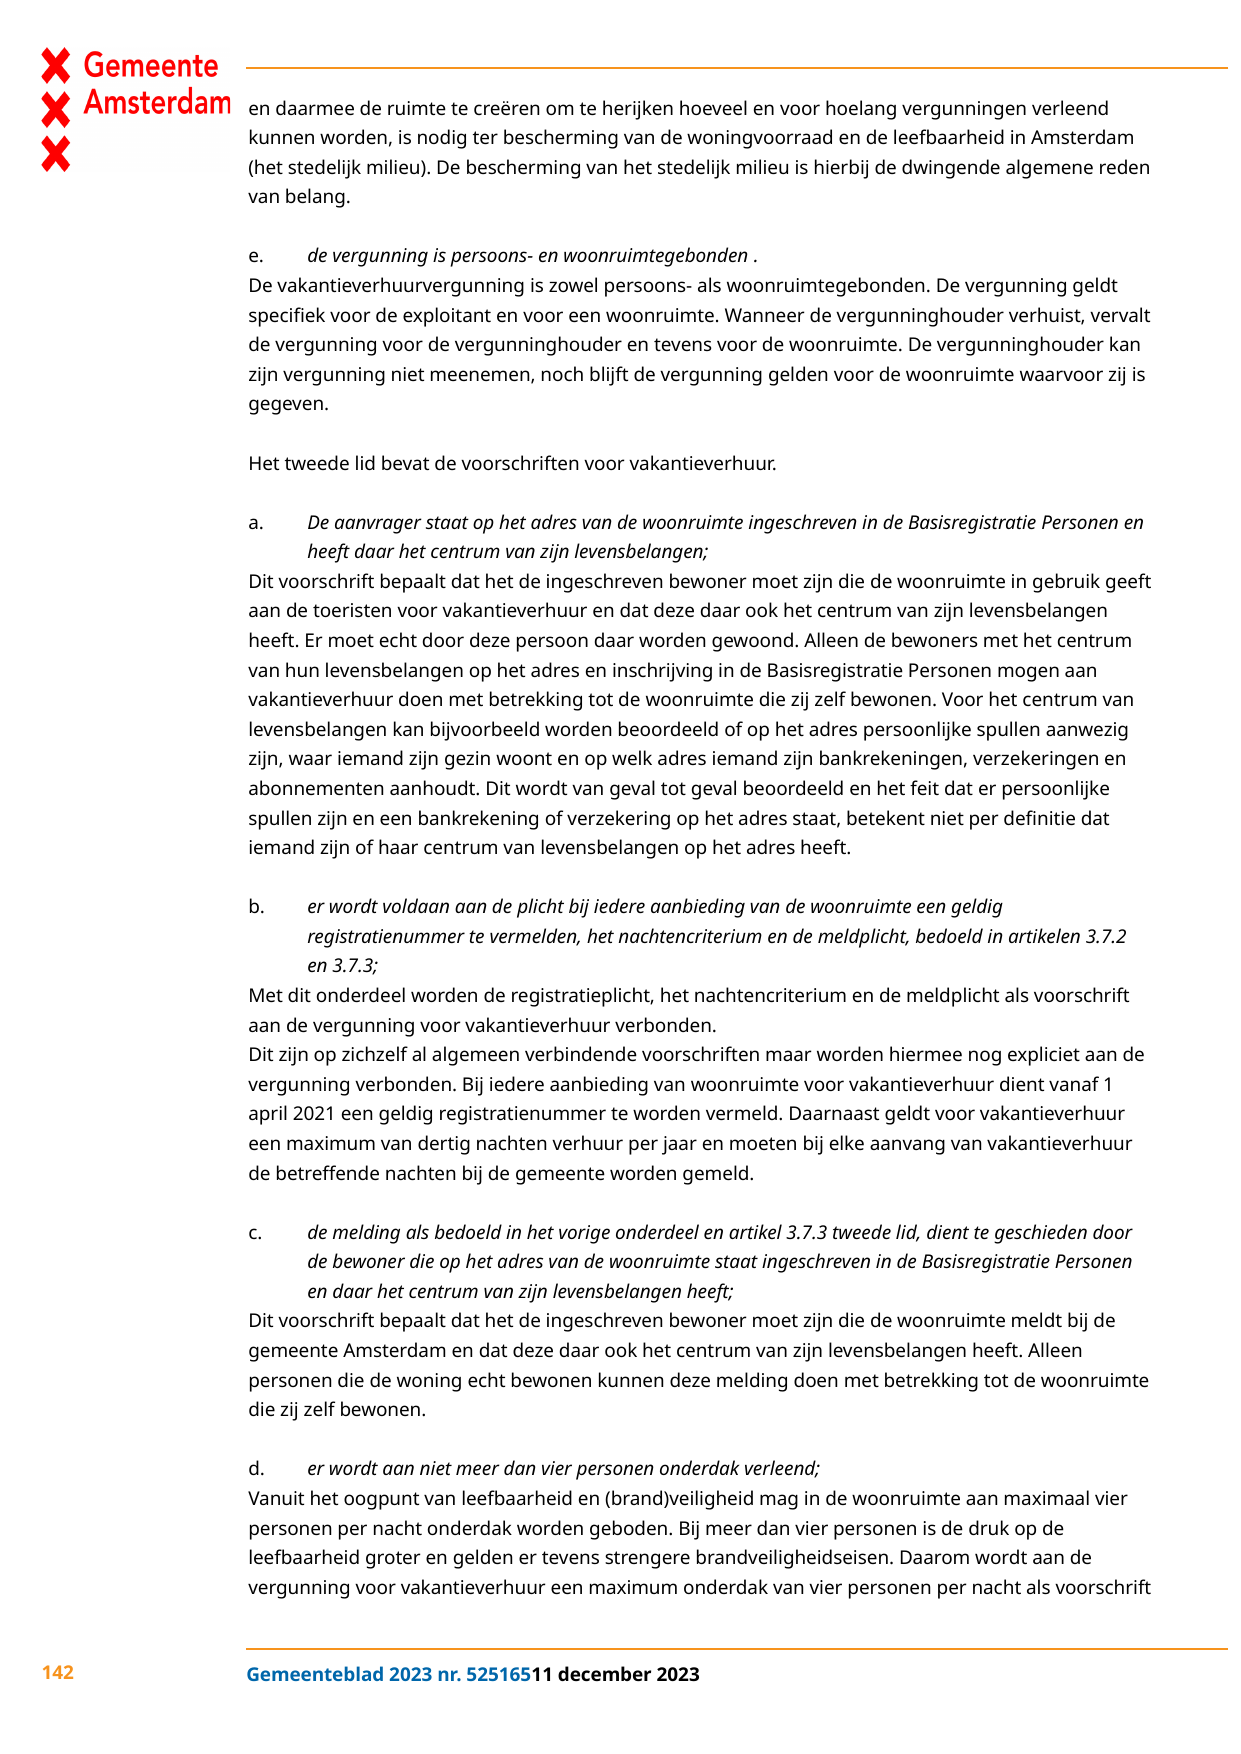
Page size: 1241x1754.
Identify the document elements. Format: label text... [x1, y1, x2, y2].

list de vergunning is persoons- en woonruimtegebonden . [248, 243, 1152, 268]
list er wordt voldaan aan de plicht bij iedere aanbieding van de woonruimte een geldig registratienummer te vermelden, het nachtencriterium en de meldplicht, bedoeld in artikelen 3.7.2 en 3.7.3; [248, 893, 1152, 978]
text Vanuit het oogpunt van leefbaarheid en (brand)veiligheid mag in de woonruimte aan maximaal vier personen per nacht onderdak worden geboden. Bij meer dan vier personen is de druk op de leefbaarheid groter en gelden er tevens strengere brandveiligheidseisen. Daarom wordt aan de vergunning voor vakantieverhuur een maximum onderdak van vier personen per nacht als voorschrift [248, 1485, 1152, 1600]
text De vakantieverhuurvergunning is zowel persoons- als woonruimtegebonden. De vergunning geldt specifiek voor de exploitant en voor een woonruimte. Wanneer de vergunninghouder verhuist, vervalt de vergunning voor de vergunninghouder en tevens voor de woonruimte. De vergunninghouder kan zijn vergunning niet meenemen, noch blijft de vergunning gelden voor de woonruimte waarvoor zij is gegeven. [248, 272, 1152, 416]
list De aanvrager staat op het adres van de woonruimte ingeschreven in de Basisregistratie Personen en heeft daar het centrum van zijn levensbelangen; [248, 509, 1152, 564]
text Dit zijn op zichzelf al algemeen verbindende voorschriften maar worden hiermee nog expliciet aan de vergunning verbonden. Bij iedere aanbieding van woonruimte voor vakantieverhuur dient vanaf 1 april 2021 een geldig registratienummer te worden vermeld. Daarnaast geldt voor vakantieverhuur een maximum van dertig nachten verhuur per jaar en moeten bij elke aanvang van vakantieverhuur de betreffende nachten bij de gemeente worden gemeld. [248, 1041, 1152, 1186]
text Het tweede lid bevat de voorschriften voor vakantieverhuur. [248, 450, 1152, 476]
list de melding als bedoeld in het vorige onderdeel en artikel 3.7.3 tweede lid, dient te geschieden door de bewoner die op het adres van de woonruimte staat ingeschreven in de Basisregistratie Personen en daar het centrum van zijn levensbelangen heeft; [248, 1219, 1152, 1304]
text Dit voorschrift bepaalt dat het de ingeschreven bewoner moet zijn die de woonruimte meldt bij de gemeente Amsterdam en dat deze daar ook het centrum van zijn levensbelangen heeft. Alleen personen die de woning echt bewonen kunnen deze melding doen met betrekking tot de woonruimte die zij zelf bewonen. [248, 1308, 1152, 1422]
text en daarmee de ruimte te creëren om te herijken hoeveel en voor hoelang vergunningen verleend kunnen worden, is nodig ter bescherming van de woningvoorraad en de leefbaarheid in Amsterdam (het stedelijk milieu). De bescherming van het stedelijk milieu is hierbij de dwingende algemene reden van belang. [248, 95, 1152, 209]
list er wordt aan niet meer dan vier personen onderdak verleend; [248, 1456, 1152, 1481]
picture [41, 47, 231, 172]
text Dit voorschrift bepaalt dat het de ingeschreven bewoner moet zijn die de woonruimte in gebruik geeft aan de toeristen voor vakantieverhuur en dat deze daar ook het centrum van zijn levensbelangen heeft. Er moet echt door deze persoon daar worden gewoond. Alleen de bewoners met het centrum van hun levensbelangen op het adres en inschrijving in de Basisregistratie Personen mogen aan vakantieverhuur doen met betrekking tot de woonruimte die zij zelf bewonen. Voor het centrum van levensbelangen kan bijvoorbeeld worden beoordeeld of op het adres persoonlijke spullen aanwezig zijn, waar iemand zijn gezin woont en op welk adres iemand zijn bankrekeningen, verzekeringen en abonnementen aanhoudt. Dit wordt van geval tot geval beoordeeld en het feit dat er persoonlijke spullen zijn en een bankrekening of verzekering op het adres staat, betekent niet per definitie dat iemand zijn of haar centrum van levensbelangen op het adres heeft. [248, 568, 1152, 860]
text Met dit onderdeel worden de registratieplicht, het nachtencriterium en de meldplicht als voorschrift aan de vergunning voor vakantieverhuur verbonden. [248, 982, 1152, 1038]
